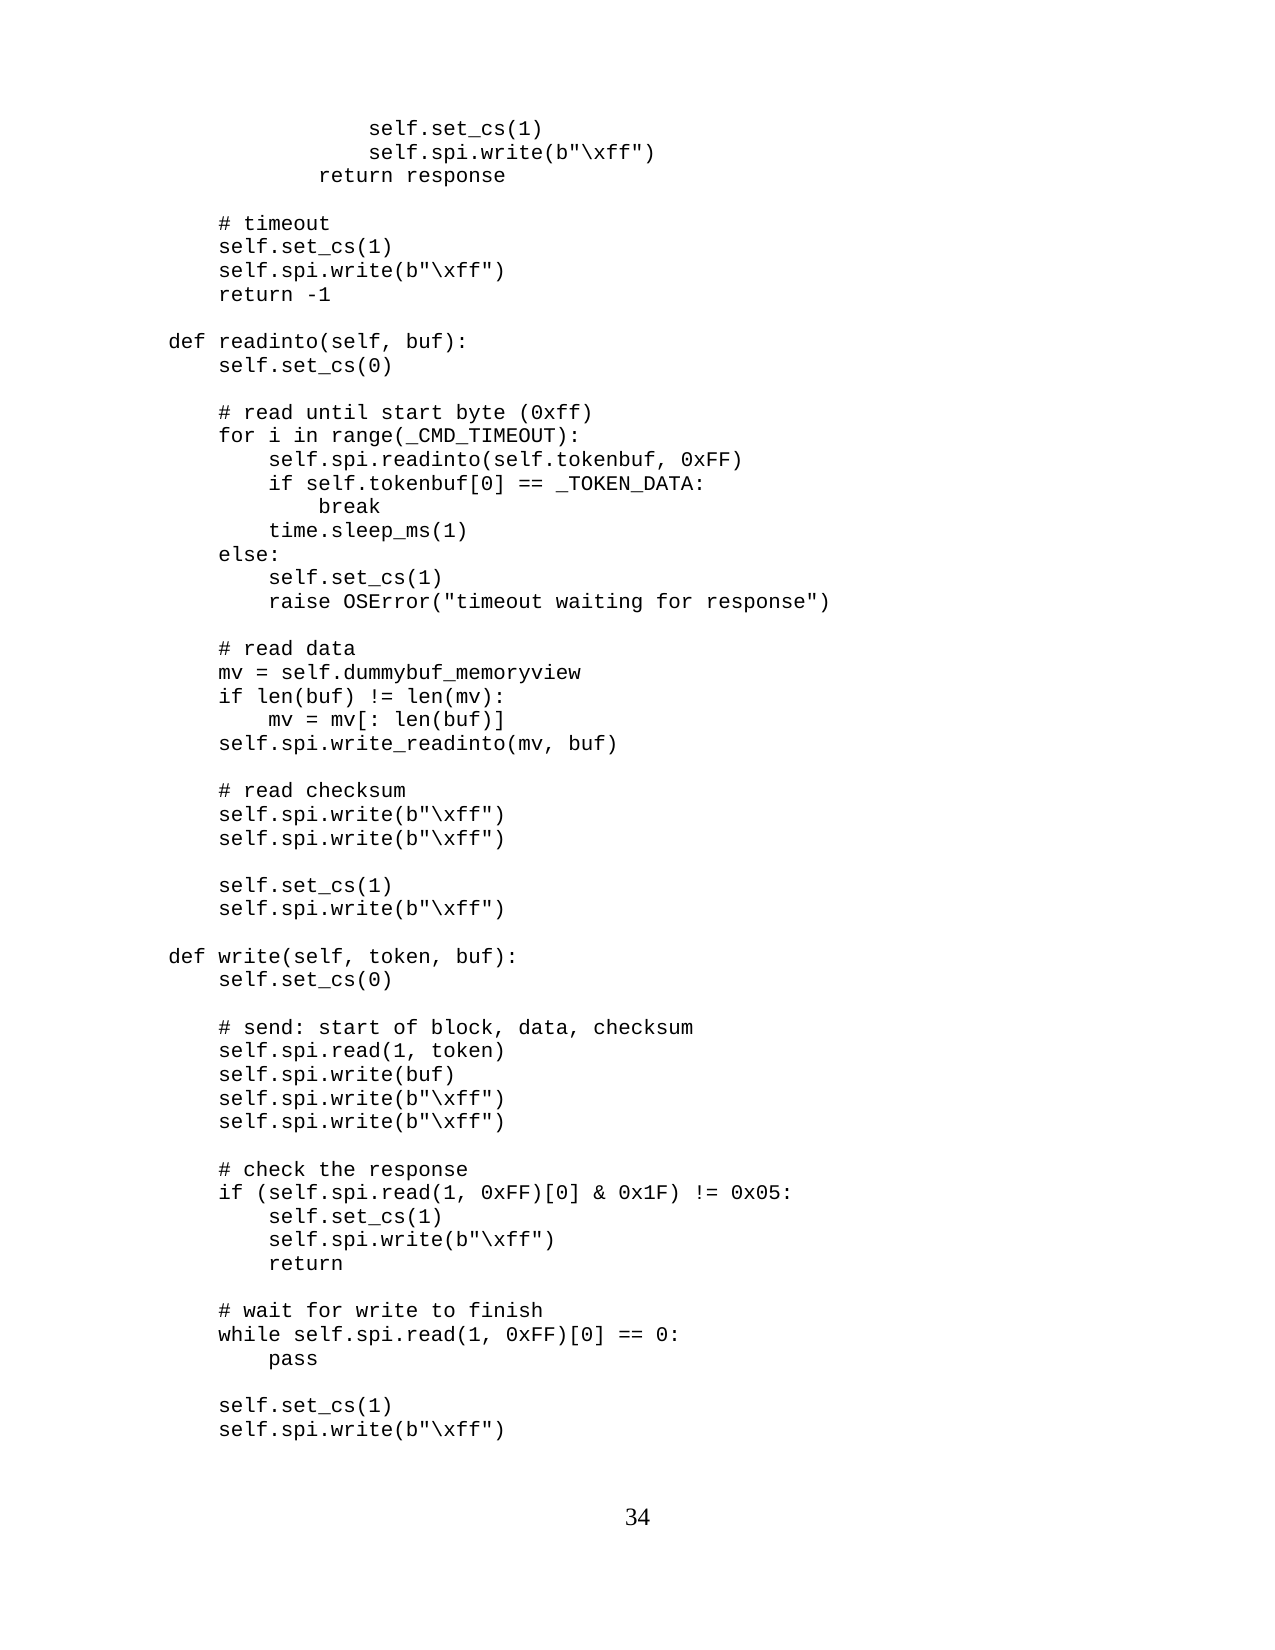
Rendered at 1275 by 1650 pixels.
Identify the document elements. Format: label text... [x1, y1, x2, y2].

text self.spi.write(b"\xff") [118, 1088, 1157, 1111]
text def readinto(self, buf): [118, 331, 1157, 354]
text mv = mv[: len(buf)] [118, 709, 1157, 733]
text if len(buf) != len(mv): [118, 686, 1157, 709]
text mv = self.dummybuf_memoryview [118, 662, 1157, 686]
text if (self.spi.read(1, 0xFF)[0] & 0x1F) != 0x05: [118, 1182, 1157, 1206]
text # read data [118, 638, 1157, 662]
text break [118, 496, 1157, 520]
text # check the response [118, 1158, 1157, 1182]
text self.spi.write_readinto(mv, buf) [118, 733, 1157, 757]
text return response [118, 165, 1157, 189]
text self.spi.write(b"\xff") [118, 827, 1157, 851]
text self.set_cs(0) [118, 969, 1157, 993]
text self.spi.write(b"\xff") [118, 898, 1157, 922]
text self.spi.write(b"\xff") [118, 260, 1157, 284]
text # read checksum [118, 780, 1157, 804]
text # read until start byte (0xff) [118, 402, 1157, 426]
text time.sleep_ms(1) [118, 520, 1157, 544]
text self.set_cs(1) [118, 875, 1157, 898]
text self.spi.write(b"\xff") [118, 1229, 1157, 1253]
text self.spi.write(b"\xff") [118, 1111, 1157, 1135]
text self.set_cs(1) [118, 118, 1157, 142]
text else: [118, 544, 1157, 567]
text def write(self, token, buf): [118, 946, 1157, 969]
text return -1 [118, 284, 1157, 307]
text return [118, 1253, 1157, 1277]
text raise OSError("timeout waiting for response") [118, 591, 1157, 615]
text # send: start of block, data, checksum [118, 1017, 1157, 1040]
text self.spi.write(b"\xff") [118, 142, 1157, 165]
text self.set_cs(1) [118, 1395, 1157, 1419]
text self.spi.write(b"\xff") [118, 804, 1157, 827]
text self.set_cs(1) [118, 236, 1157, 260]
text self.spi.readinto(self.tokenbuf, 0xFF) [118, 449, 1157, 473]
text self.spi.write(buf) [118, 1064, 1157, 1088]
text self.spi.write(b"\xff") [118, 1419, 1157, 1442]
text while self.spi.read(1, 0xFF)[0] == 0: [118, 1324, 1157, 1348]
text self.set_cs(0) [118, 354, 1157, 378]
text self.set_cs(1) [118, 567, 1157, 591]
text for i in range(_CMD_TIMEOUT): [118, 426, 1157, 449]
text pass [118, 1348, 1157, 1371]
text # wait for write to finish [118, 1300, 1157, 1324]
text self.spi.read(1, token) [118, 1040, 1157, 1064]
text # timeout [118, 213, 1157, 236]
text if self.tokenbuf[0] == _TOKEN_DATA: [118, 473, 1157, 496]
text self.set_cs(1) [118, 1206, 1157, 1229]
